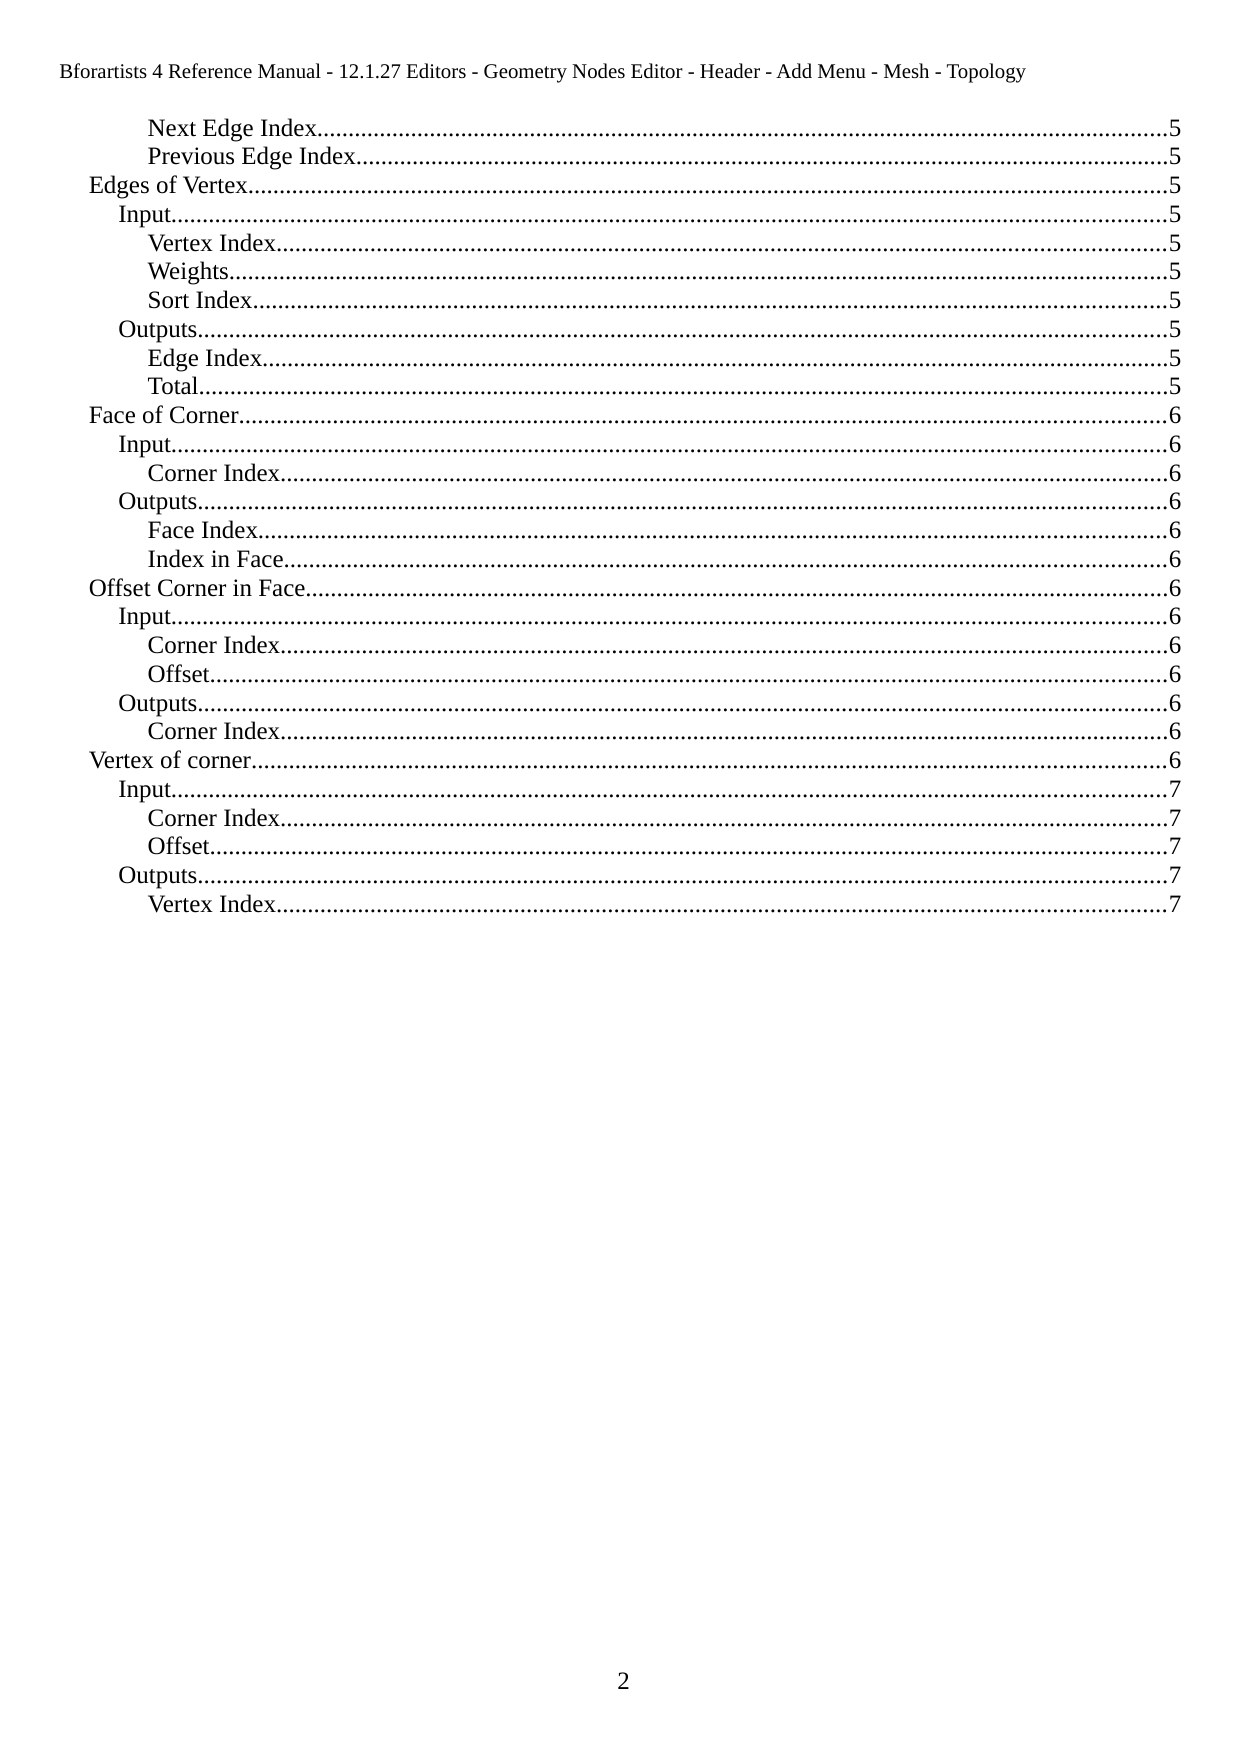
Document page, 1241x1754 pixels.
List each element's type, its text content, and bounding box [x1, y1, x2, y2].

text Outputs 7 [118, 860, 1181, 889]
text Sort Index 5 [147, 285, 1181, 314]
text Outputs 6 [118, 486, 1181, 515]
text Total 5 [147, 371, 1181, 400]
text Input 6 [118, 429, 1181, 458]
text Face Index 6 [147, 515, 1181, 544]
text Edge Index 5 [147, 343, 1181, 371]
text Offset 6 [147, 659, 1181, 688]
text Index in Face 6 [147, 544, 1181, 573]
text Edges of Vertex 5 [88, 170, 1181, 199]
text Previous Edge Index 5 [147, 141, 1181, 170]
text Next Edge Index 5 [147, 113, 1181, 141]
text Offset 7 [147, 831, 1181, 860]
text Corner Index 7 [147, 803, 1181, 831]
text Vertex Index 5 [147, 228, 1181, 256]
text Vertex Index 7 [147, 889, 1181, 918]
text Input 5 [118, 199, 1181, 228]
text Corner Index 6 [147, 716, 1181, 745]
text Face of Corner 6 [88, 400, 1181, 429]
text Corner Index 6 [147, 458, 1181, 486]
text Input 6 [118, 601, 1181, 630]
text Vertex of corner 6 [88, 745, 1181, 774]
text Outputs 5 [118, 314, 1181, 343]
text Input 7 [118, 774, 1181, 803]
text Outputs 6 [118, 688, 1181, 716]
text Offset Corner in Face 6 [88, 573, 1181, 601]
text Weights 5 [147, 256, 1181, 285]
text Corner Index 6 [147, 630, 1181, 659]
